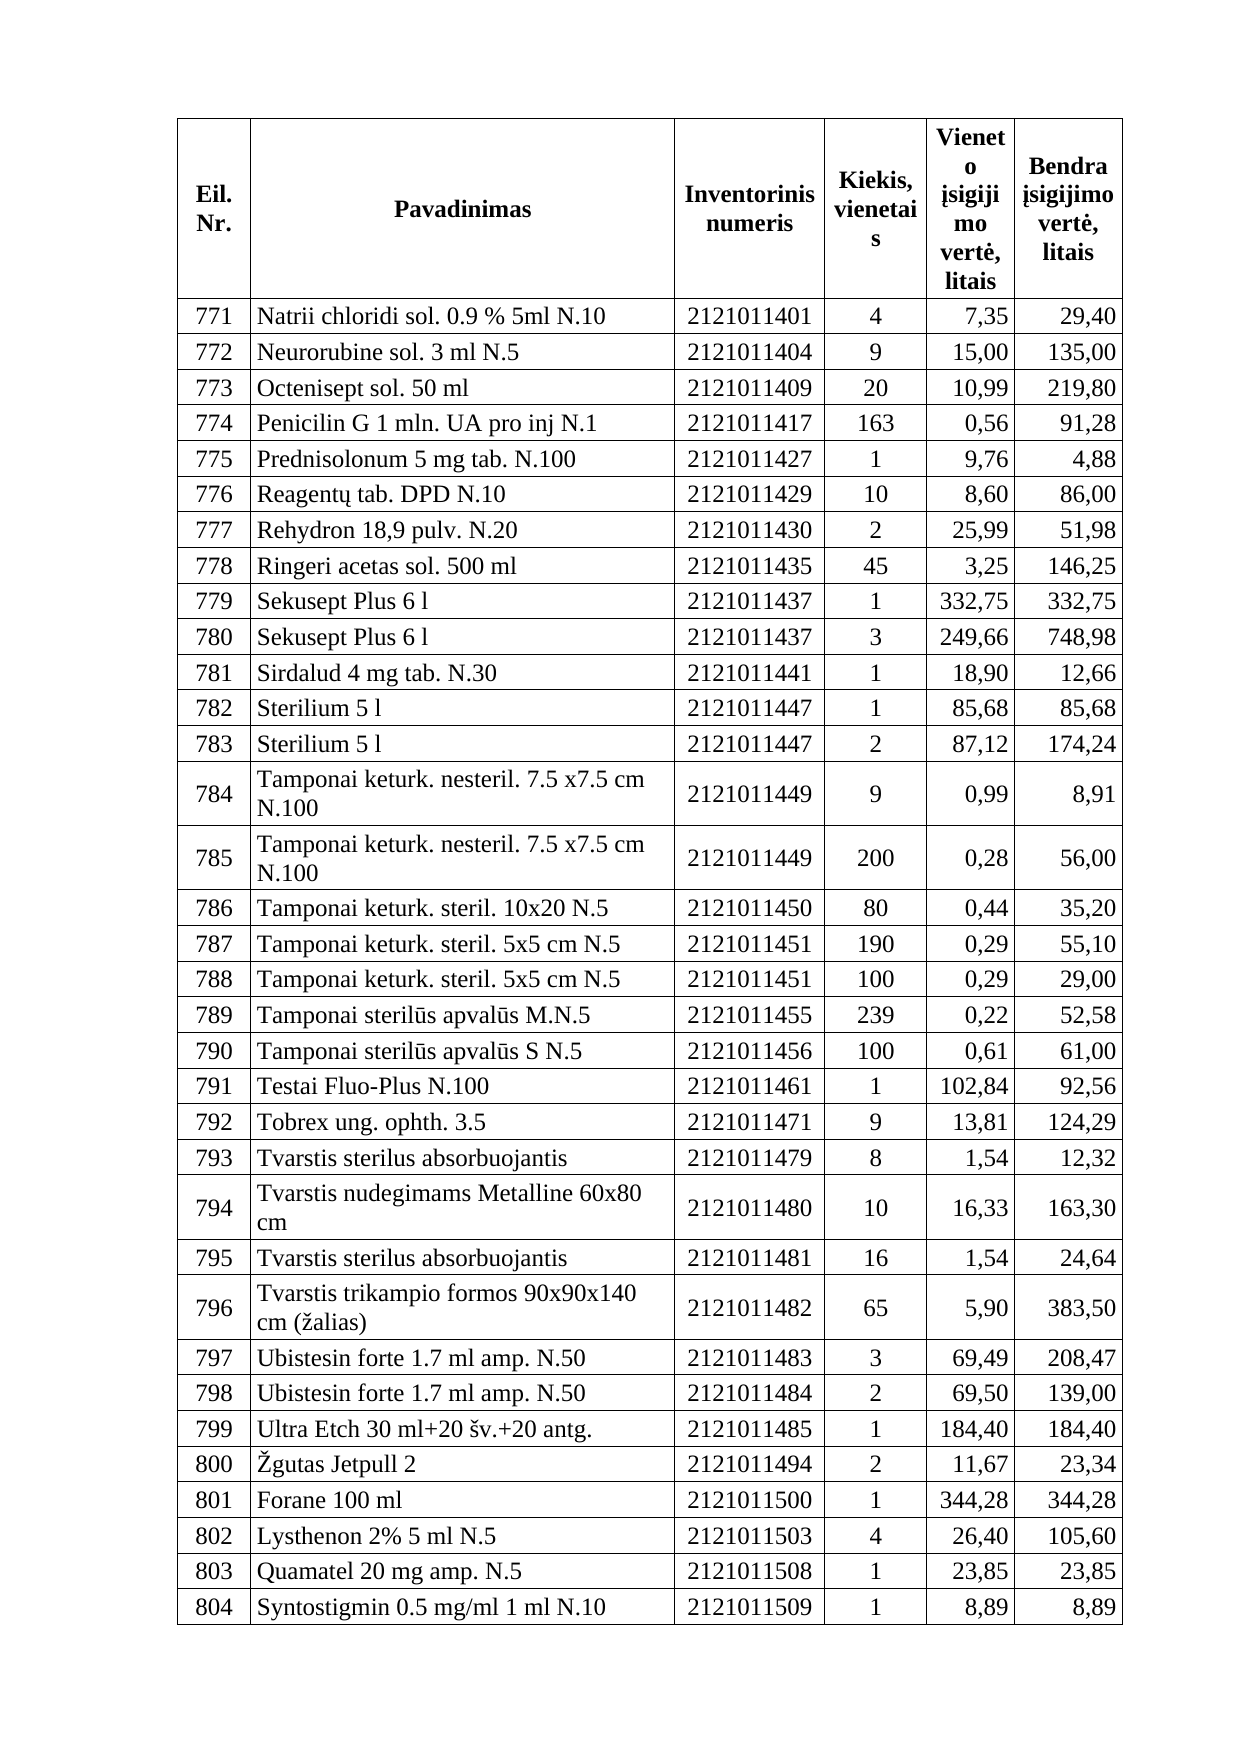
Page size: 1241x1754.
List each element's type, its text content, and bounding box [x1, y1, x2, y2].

table_cell 20 [825, 370, 926, 404]
table_cell 0,99 [927, 762, 1014, 825]
table_cell Testai Fluo-Plus N.100 [251, 1069, 674, 1103]
table_cell 2 [825, 512, 926, 547]
table_cell 56,00 [1015, 826, 1122, 889]
table_cell 2121011404 [675, 334, 824, 369]
table_cell 4,88 [1015, 441, 1122, 476]
table_cell 29,00 [1015, 962, 1122, 996]
table_cell 2121011430 [675, 512, 824, 547]
table_cell 23,85 [927, 1554, 1014, 1588]
table_cell Ubistesin forte 1.7 ml amp. N.50 [251, 1340, 674, 1374]
table_cell 783 [178, 726, 250, 761]
table_cell 779 [178, 584, 250, 618]
table_cell Tamponai keturk. steril. 5x5 cm N.5 [251, 926, 674, 961]
table_cell 190 [825, 926, 926, 961]
table_cell Tamponai keturk. steril. 10x20 N.5 [251, 890, 674, 925]
table_cell 15,00 [927, 334, 1014, 369]
table_cell 146,25 [1015, 548, 1122, 582]
table_cell 91,28 [1015, 405, 1122, 440]
table_cell 1 [825, 1069, 926, 1103]
table_cell Sterilium 5 l [251, 690, 674, 725]
table_cell 777 [178, 512, 250, 547]
table_cell 2121011484 [675, 1375, 824, 1410]
table_cell 801 [178, 1482, 250, 1517]
table_cell 85,68 [927, 690, 1014, 725]
table_cell 3,25 [927, 548, 1014, 582]
table_cell 2121011437 [675, 619, 824, 654]
table_cell Syntostigmin 0.5 mg/ml 1 ml N.10 [251, 1589, 674, 1624]
table_cell 2121011508 [675, 1554, 824, 1588]
table_cell 0,29 [927, 962, 1014, 996]
table_cell 10 [825, 1175, 926, 1239]
table_cell 0,28 [927, 826, 1014, 889]
table_cell Tamponai sterilūs apvalūs S N.5 [251, 1033, 674, 1067]
table_cell 1 [825, 441, 926, 476]
table_cell Tamponai keturk. nesteril. 7.5 x7.5 cm N.100 [251, 762, 674, 825]
table_cell 184,40 [927, 1411, 1014, 1446]
table_cell 184,40 [1015, 1411, 1122, 1446]
table_cell 12,66 [1015, 655, 1122, 689]
table_cell 775 [178, 441, 250, 476]
table_cell 1,54 [927, 1240, 1014, 1274]
table_cell 2121011479 [675, 1140, 824, 1174]
table_cell 4 [825, 299, 926, 333]
table_cell 52,58 [1015, 997, 1122, 1032]
table_cell 2121011401 [675, 299, 824, 333]
table_cell 9 [825, 1104, 926, 1139]
table_cell 69,50 [927, 1375, 1014, 1410]
table_cell 344,28 [1015, 1482, 1122, 1517]
table_cell 8,60 [927, 477, 1014, 511]
table_cell 200 [825, 826, 926, 889]
table_cell Tvarstis sterilus absorbuojantis [251, 1140, 674, 1174]
table_cell 24,64 [1015, 1240, 1122, 1274]
table_cell 105,60 [1015, 1518, 1122, 1552]
table_cell 8,89 [1015, 1589, 1122, 1624]
table_cell 139,00 [1015, 1375, 1122, 1410]
table_cell 793 [178, 1140, 250, 1174]
table_cell 796 [178, 1275, 250, 1339]
table_cell 344,28 [927, 1482, 1014, 1517]
table_cell 2121011503 [675, 1518, 824, 1552]
table_header Kiekis, vienetais [825, 119, 926, 297]
table_cell 65 [825, 1275, 926, 1339]
table_cell 778 [178, 548, 250, 582]
table_cell Rehydron 18,9 pulv. N.20 [251, 512, 674, 547]
table_cell Sekusept Plus 6 l [251, 584, 674, 618]
table_cell 797 [178, 1340, 250, 1374]
table_cell 383,50 [1015, 1275, 1122, 1339]
table_cell 1 [825, 1554, 926, 1588]
table_cell 2121011485 [675, 1411, 824, 1446]
table_cell 799 [178, 1411, 250, 1446]
table_cell 1 [825, 1589, 926, 1624]
table_cell 2121011437 [675, 584, 824, 618]
table_cell 2121011429 [675, 477, 824, 511]
table_cell Sirdalud 4 mg tab. N.30 [251, 655, 674, 689]
table_cell Tvarstis nudegimams Metalline 60x80 cm [251, 1175, 674, 1239]
table_cell 1,54 [927, 1140, 1014, 1174]
table_cell 11,67 [927, 1447, 1014, 1481]
table_cell 249,66 [927, 619, 1014, 654]
table_cell 0,44 [927, 890, 1014, 925]
table_cell 16,33 [927, 1175, 1014, 1239]
table_cell Penicilin G 1 mln. UA pro inj N.1 [251, 405, 674, 440]
table_cell 87,12 [927, 726, 1014, 761]
table_cell Octenisept sol. 50 ml [251, 370, 674, 404]
table_cell 2121011451 [675, 962, 824, 996]
table_cell 798 [178, 1375, 250, 1410]
table_cell 35,20 [1015, 890, 1122, 925]
table_cell 790 [178, 1033, 250, 1067]
table_cell 102,84 [927, 1069, 1014, 1103]
table_cell 2121011471 [675, 1104, 824, 1139]
table_cell 9,76 [927, 441, 1014, 476]
table_cell 2121011461 [675, 1069, 824, 1103]
table_cell 9 [825, 334, 926, 369]
table_cell 85,68 [1015, 690, 1122, 725]
table_cell Tvarstis trikampio formos 90x90x140 cm (žalias) [251, 1275, 674, 1339]
table_cell 26,40 [927, 1518, 1014, 1552]
table_cell 1 [825, 584, 926, 618]
table_cell 100 [825, 962, 926, 996]
table_cell 773 [178, 370, 250, 404]
table_cell Quamatel 20 mg amp. N.5 [251, 1554, 674, 1588]
table_cell 1 [825, 1482, 926, 1517]
table_cell 219,80 [1015, 370, 1122, 404]
table_cell 786 [178, 890, 250, 925]
table_cell 3 [825, 1340, 926, 1374]
table_cell 124,29 [1015, 1104, 1122, 1139]
table_cell 80 [825, 890, 926, 925]
table_cell 29,40 [1015, 299, 1122, 333]
table_cell Reagentų tab. DPD N.10 [251, 477, 674, 511]
table_cell 2121011447 [675, 726, 824, 761]
table_cell Ringeri acetas sol. 500 ml [251, 548, 674, 582]
table_cell 8,89 [927, 1589, 1014, 1624]
table_header Vieneto įsigijimo vertė, litais [927, 119, 1014, 297]
table_cell 2121011449 [675, 826, 824, 889]
table_cell 781 [178, 655, 250, 689]
table_cell 332,75 [927, 584, 1014, 618]
table_cell 785 [178, 826, 250, 889]
table_cell 0,61 [927, 1033, 1014, 1067]
table_cell 776 [178, 477, 250, 511]
table_cell 3 [825, 619, 926, 654]
table_cell 2121011417 [675, 405, 824, 440]
table_cell 795 [178, 1240, 250, 1274]
table_cell 2121011500 [675, 1482, 824, 1517]
table_cell 789 [178, 997, 250, 1032]
table_header Pavadinimas [251, 119, 674, 297]
table_cell 2121011449 [675, 762, 824, 825]
table_cell 332,75 [1015, 584, 1122, 618]
table_cell 782 [178, 690, 250, 725]
table_cell 16 [825, 1240, 926, 1274]
table_cell 163 [825, 405, 926, 440]
table_cell Tamponai keturk. nesteril. 7.5 x7.5 cm N.100 [251, 826, 674, 889]
table_cell 2121011481 [675, 1240, 824, 1274]
table_cell 8 [825, 1140, 926, 1174]
table_cell Tobrex ung. ophth. 3.5 [251, 1104, 674, 1139]
table_cell 2121011455 [675, 997, 824, 1032]
table_cell 2121011435 [675, 548, 824, 582]
table_cell 794 [178, 1175, 250, 1239]
table_cell 100 [825, 1033, 926, 1067]
table_cell 10,99 [927, 370, 1014, 404]
table_cell 2121011441 [675, 655, 824, 689]
table_cell 2121011482 [675, 1275, 824, 1339]
table_cell Sekusept Plus 6 l [251, 619, 674, 654]
table_cell 772 [178, 334, 250, 369]
table_cell 0,22 [927, 997, 1014, 1032]
table_cell 787 [178, 926, 250, 961]
table_cell 2121011427 [675, 441, 824, 476]
table_cell 2121011480 [675, 1175, 824, 1239]
table_cell Neurorubine sol. 3 ml N.5 [251, 334, 674, 369]
table_cell 4 [825, 1518, 926, 1552]
table_cell 135,00 [1015, 334, 1122, 369]
table_cell 12,32 [1015, 1140, 1122, 1174]
table_cell 802 [178, 1518, 250, 1552]
table_header Bendra įsigijimo vertė, litais [1015, 119, 1122, 297]
table_cell 25,99 [927, 512, 1014, 547]
table_cell 792 [178, 1104, 250, 1139]
table_cell 92,56 [1015, 1069, 1122, 1103]
table_header Eil. Nr. [178, 119, 250, 297]
table_cell Prednisolonum 5 mg tab. N.100 [251, 441, 674, 476]
table_cell 239 [825, 997, 926, 1032]
table_cell 8,91 [1015, 762, 1122, 825]
table_cell Ultra Etch 30 ml+20 šv.+20 antg. [251, 1411, 674, 1446]
table_cell 0,56 [927, 405, 1014, 440]
table_cell 2 [825, 726, 926, 761]
table_cell Tamponai keturk. steril. 5x5 cm N.5 [251, 962, 674, 996]
table_header Inventorinis numeris [675, 119, 824, 297]
table_cell 13,81 [927, 1104, 1014, 1139]
table_cell Ubistesin forte 1.7 ml amp. N.50 [251, 1375, 674, 1410]
table_cell 86,00 [1015, 477, 1122, 511]
table_cell 69,49 [927, 1340, 1014, 1374]
table_cell 208,47 [1015, 1340, 1122, 1374]
table_cell 748,98 [1015, 619, 1122, 654]
table_cell 780 [178, 619, 250, 654]
table_cell Tvarstis sterilus absorbuojantis [251, 1240, 674, 1274]
table_cell 174,24 [1015, 726, 1122, 761]
table_cell 0,29 [927, 926, 1014, 961]
table_cell 2121011451 [675, 926, 824, 961]
table_cell 1 [825, 690, 926, 725]
table_cell 2 [825, 1447, 926, 1481]
table_cell Sterilium 5 l [251, 726, 674, 761]
table_cell 10 [825, 477, 926, 511]
table_cell 9 [825, 762, 926, 825]
table_cell 803 [178, 1554, 250, 1588]
table_cell 45 [825, 548, 926, 582]
table_cell 788 [178, 962, 250, 996]
table_cell 7,35 [927, 299, 1014, 333]
table_cell 771 [178, 299, 250, 333]
table_cell 2121011409 [675, 370, 824, 404]
table_cell 18,90 [927, 655, 1014, 689]
table_cell 774 [178, 405, 250, 440]
table_cell 804 [178, 1589, 250, 1624]
table_cell 2121011483 [675, 1340, 824, 1374]
table_cell 163,30 [1015, 1175, 1122, 1239]
table_cell 5,90 [927, 1275, 1014, 1339]
table_cell 23,34 [1015, 1447, 1122, 1481]
table_cell 800 [178, 1447, 250, 1481]
table_cell 791 [178, 1069, 250, 1103]
table_cell Tamponai sterilūs apvalūs M.N.5 [251, 997, 674, 1032]
table_cell Natrii chloridi sol. 0.9 % 5ml N.10 [251, 299, 674, 333]
table_cell 2121011450 [675, 890, 824, 925]
table_cell Žgutas Jetpull 2 [251, 1447, 674, 1481]
table_cell 61,00 [1015, 1033, 1122, 1067]
table_cell 2 [825, 1375, 926, 1410]
table_cell 784 [178, 762, 250, 825]
table_cell 1 [825, 1411, 926, 1446]
table_cell 51,98 [1015, 512, 1122, 547]
table_cell 55,10 [1015, 926, 1122, 961]
table_cell 2121011447 [675, 690, 824, 725]
table_cell 2121011456 [675, 1033, 824, 1067]
table_cell 2121011494 [675, 1447, 824, 1481]
table_cell 1 [825, 655, 926, 689]
table_cell Forane 100 ml [251, 1482, 674, 1517]
table_cell 23,85 [1015, 1554, 1122, 1588]
table_cell Lysthenon 2% 5 ml N.5 [251, 1518, 674, 1552]
table_cell 2121011509 [675, 1589, 824, 1624]
